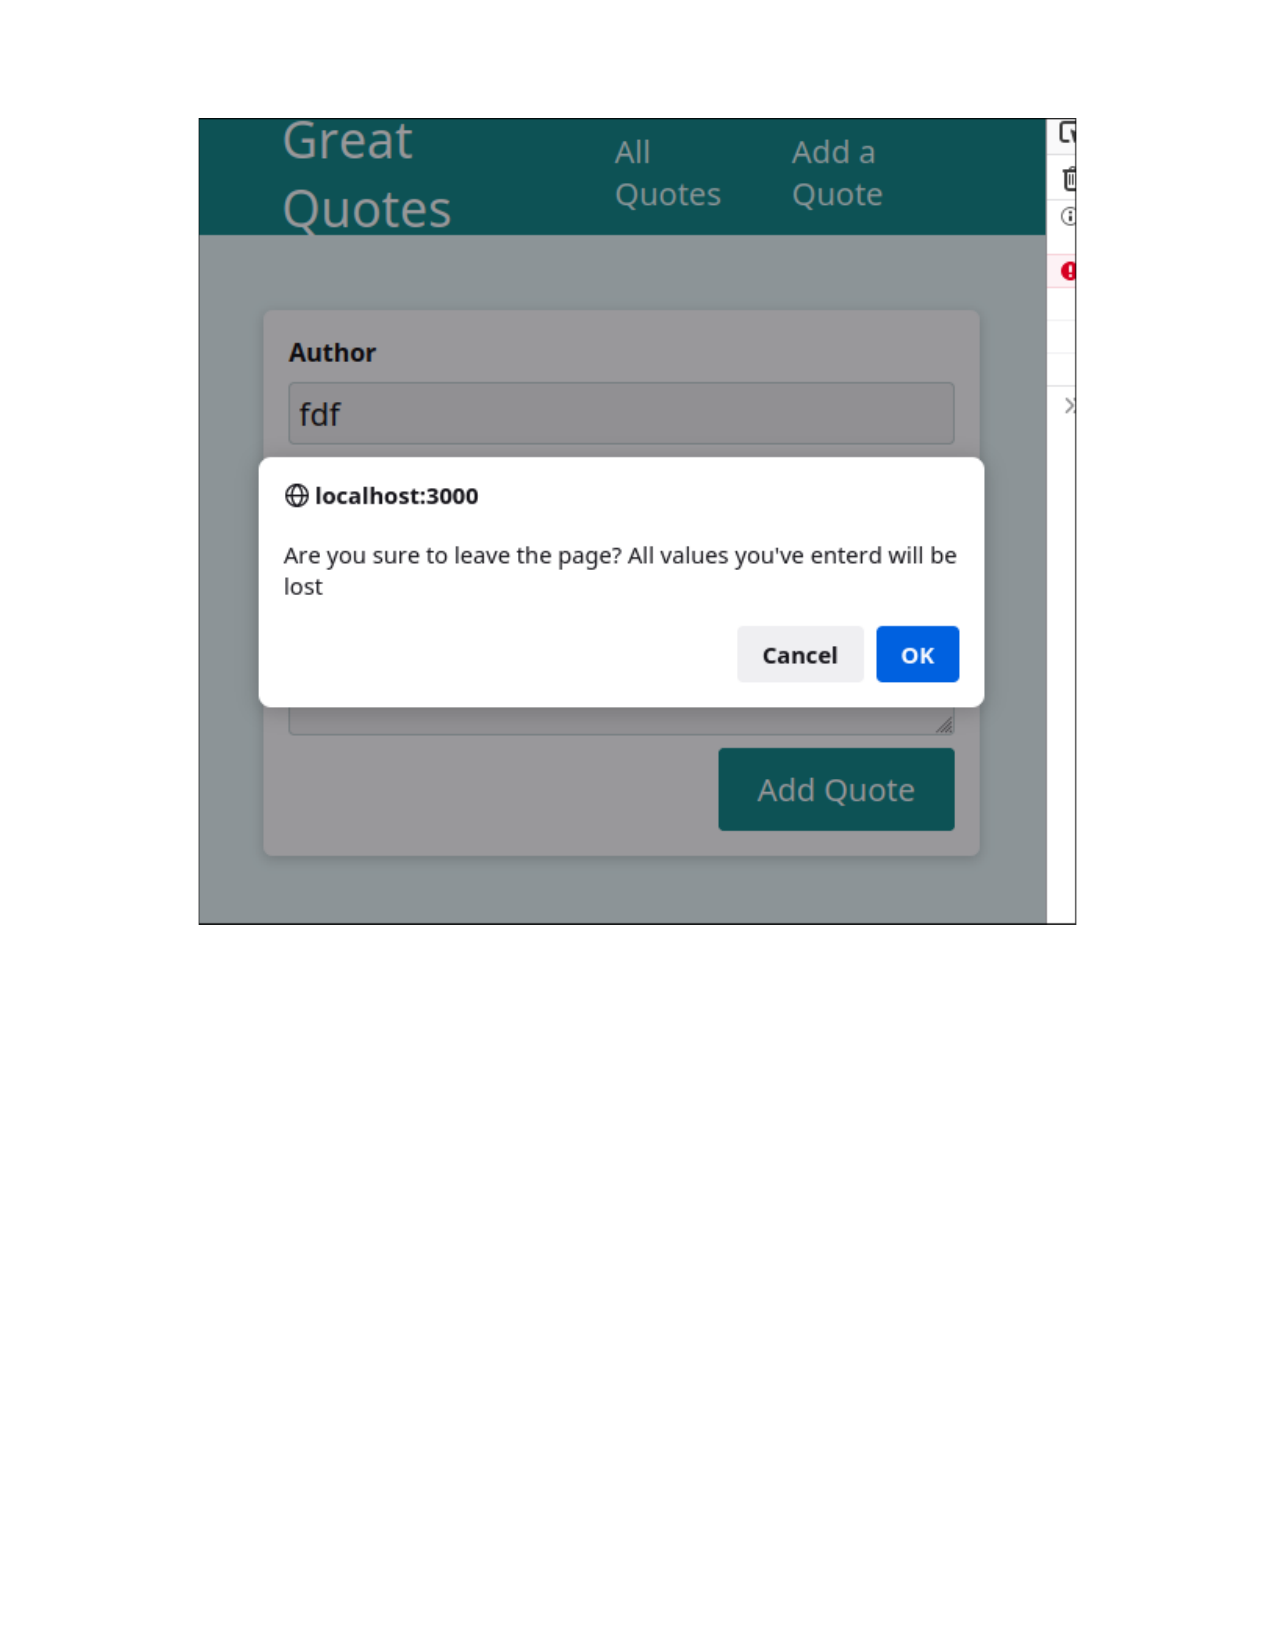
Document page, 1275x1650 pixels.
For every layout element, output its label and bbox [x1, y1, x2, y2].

picture [198, 118, 1077, 925]
